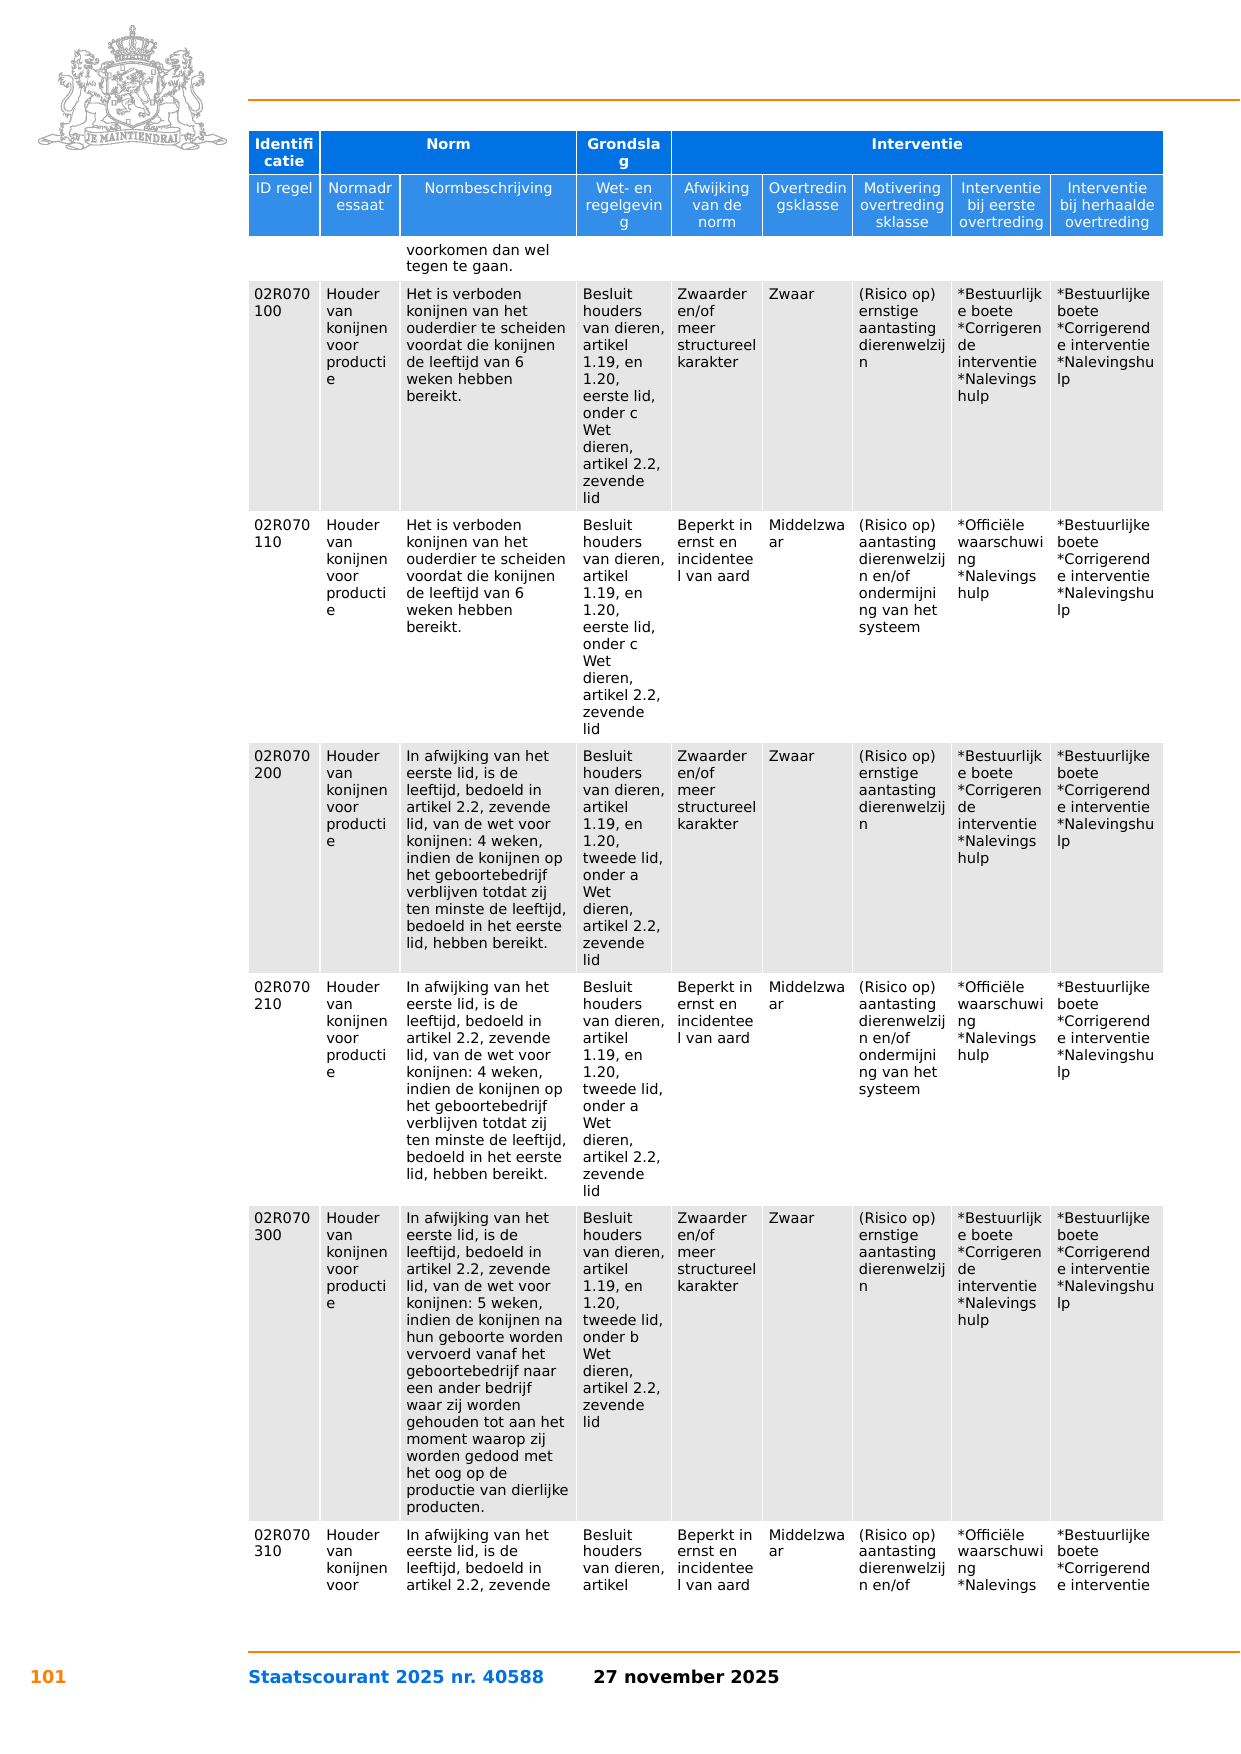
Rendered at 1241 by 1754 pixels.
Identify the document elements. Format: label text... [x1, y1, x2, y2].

table_cell (Risico op) ernstige aantasting dierenwelzijn [853, 1206, 951, 1521]
table_cell [1051, 237, 1163, 280]
table_cell [853, 237, 951, 280]
table_cell Zwaar [763, 281, 852, 511]
table_cell Houder van konijnen voor productie [321, 281, 399, 511]
table_cell ID regel [249, 175, 319, 236]
table_cell 02R070210 [249, 975, 319, 1204]
table_cell (Risico op) ernstige aantasting dierenwelzijn [853, 743, 951, 973]
table_cell *Bestuurlijke boete *Corrigerende interventie *Nalevingshulp [952, 281, 1050, 511]
table_header Grondslag [577, 131, 671, 174]
table_cell [577, 237, 671, 280]
table_header Interventie [672, 131, 1163, 174]
table_cell In afwijking van het eerste lid, is de leeftijd, bedoeld in artikel 2.2, zevende [401, 1522, 576, 1599]
table_cell In afwijking van het eerste lid, is de leeftijd, bedoeld in artikel 2.2, zevende lid, van de wet voor konijnen: 4 weken, indien de konijnen op het geboortebedrijf verblijven totdat zij ten minste de leeftijd, bedoeld in het eerste lid, hebben bereikt. [401, 975, 576, 1204]
table_cell (Risico op) aantasting dierenwelzijn en/of ondermijning van het systeem [853, 975, 951, 1204]
table_cell *Bestuurlijke boete *Corrigerende interventie *Nalevingshulp [952, 743, 1050, 973]
table_cell Zwaarder en/of meer structureel karakter [672, 1206, 762, 1521]
table_cell Houder van konijnen voor productie [321, 1206, 399, 1521]
table_header Norm [321, 131, 576, 174]
table_cell Besluit houders van dieren, artikel 1.19, en 1.20, eerste lid, onder c Wet dieren, artikel 2.2, zevende lid [577, 512, 671, 742]
table_cell [672, 237, 762, 280]
table_cell Interventie bij herhaalde overtreding [1051, 175, 1163, 236]
picture [38, 25, 227, 150]
table_cell voorkomen dan wel tegen te gaan. [401, 237, 576, 280]
table_cell Beperkt in ernst en incidenteel van aard [672, 975, 762, 1204]
table_cell Normadressaat [321, 175, 399, 236]
table_cell *Bestuurlijke boete *Corrigerende interventie *Nalevingshulp [1051, 743, 1163, 973]
table_cell Houder van konijnen voor productie [321, 975, 399, 1204]
table_cell Besluit houders van dieren, artikel 1.19, en 1.20, tweede lid, onder b Wet dieren, artikel 2.2, zevende lid [577, 1206, 671, 1521]
table_cell Normbeschrijving [401, 175, 576, 236]
table_cell (Risico op) aantasting dierenwelzijn en/of [853, 1522, 951, 1599]
table_cell Houder van konijnen voor [321, 1522, 399, 1599]
table_cell *Bestuurlijke boete *Corrigerende interventie [1051, 1522, 1163, 1599]
table_cell Het is verboden konijnen van het ouderdier te scheiden voordat die konijnen de leeftijd van 6 weken hebben bereikt. [401, 512, 576, 742]
table_cell Middelzwaar [763, 975, 852, 1204]
table_cell Houder van konijnen voor productie [321, 743, 399, 973]
table_cell *Bestuurlijke boete *Corrigerende interventie *Nalevingshulp [952, 1206, 1050, 1521]
table_cell (Risico op) ernstige aantasting dierenwelzijn [853, 281, 951, 511]
table_cell Overtredingsklasse [763, 175, 852, 236]
table_cell Besluit houders van dieren, artikel [577, 1522, 671, 1599]
table_cell In afwijking van het eerste lid, is de leeftijd, bedoeld in artikel 2.2, zevende lid, van de wet voor konijnen: 4 weken, indien de konijnen op het geboortebedrijf verblijven totdat zij ten minste de leeftijd, bedoeld in het eerste lid, hebben bereikt. [401, 743, 576, 973]
table_cell *Officiële waarschuwing *Nalevings [952, 1522, 1050, 1599]
table_cell Interventie bij eerste overtreding [952, 175, 1050, 236]
table_cell In afwijking van het eerste lid, is de leeftijd, bedoeld in artikel 2.2, zevende lid, van de wet voor konijnen: 5 weken, indien de konijnen na hun geboorte worden vervoerd vanaf het geboortebedrijf naar een ander bedrijf waar zij worden gehouden tot aan het moment waarop zij worden gedood met het oog op de productie van dierlijke producten. [401, 1206, 576, 1521]
table_cell Beperkt in ernst en incidenteel van aard [672, 1522, 762, 1599]
table_cell [763, 237, 852, 280]
table_cell [249, 237, 319, 280]
table_cell 02R070100 [249, 281, 319, 511]
table_cell (Risico op) aantasting dierenwelzijn en/of ondermijning van het systeem [853, 512, 951, 742]
table_header Identificatie [249, 131, 319, 174]
table_cell Motivering overtredingsklasse [853, 175, 951, 236]
table_cell Besluit houders van dieren, artikel 1.19, en 1.20, tweede lid, onder a Wet dieren, artikel 2.2, zevende lid [577, 743, 671, 973]
table_cell 02R070110 [249, 512, 319, 742]
table_cell Afwijking van de norm [672, 175, 762, 236]
table_cell Zwaarder en/of meer structureel karakter [672, 281, 762, 511]
table_cell Zwaar [763, 743, 852, 973]
table_cell Middelzwaar [763, 1522, 852, 1599]
table_cell *Bestuurlijke boete *Corrigerende interventie *Nalevingshulp [1051, 975, 1163, 1204]
table_cell Het is verboden konijnen van het ouderdier te scheiden voordat die konijnen de leeftijd van 6 weken hebben bereikt. [401, 281, 576, 511]
table_cell Besluit houders van dieren, artikel 1.19, en 1.20, tweede lid, onder a Wet dieren, artikel 2.2, zevende lid [577, 975, 671, 1204]
table_cell Zwaarder en/of meer structureel karakter [672, 743, 762, 973]
table_cell 02R070300 [249, 1206, 319, 1521]
table_cell 02R070200 [249, 743, 319, 973]
table_cell 02R070310 [249, 1522, 319, 1599]
table_cell Zwaar [763, 1206, 852, 1521]
table_cell Beperkt in ernst en incidenteel van aard [672, 512, 762, 742]
table_cell *Bestuurlijke boete *Corrigerende interventie *Nalevingshulp [1051, 1206, 1163, 1521]
table_cell Middelzwaar [763, 512, 852, 742]
table_cell Wet- en regelgeving [577, 175, 671, 236]
table_cell [321, 237, 399, 280]
table_cell Houder van konijnen voor productie [321, 512, 399, 742]
table_cell [952, 237, 1050, 280]
table_cell *Bestuurlijke boete *Corrigerende interventie *Nalevingshulp [1051, 281, 1163, 511]
table_cell *Bestuurlijke boete *Corrigerende interventie *Nalevingshulp [1051, 512, 1163, 742]
table_cell *Officiële waarschuwing *Nalevingshulp [952, 512, 1050, 742]
table_cell Besluit houders van dieren, artikel 1.19, en 1.20, eerste lid, onder c Wet dieren, artikel 2.2, zevende lid [577, 281, 671, 511]
table_cell *Officiële waarschuwing *Nalevingshulp [952, 975, 1050, 1204]
